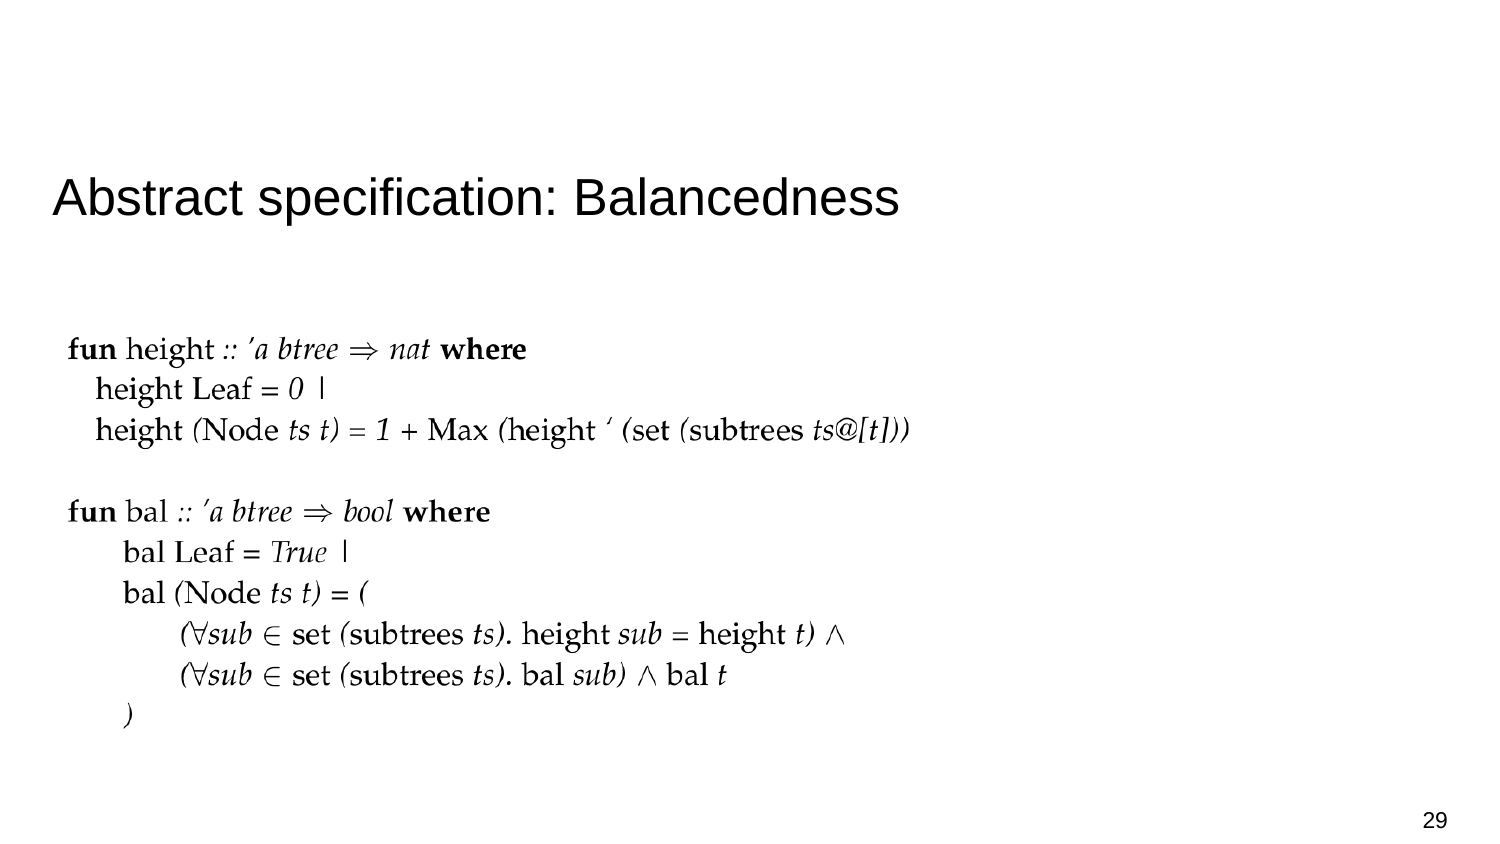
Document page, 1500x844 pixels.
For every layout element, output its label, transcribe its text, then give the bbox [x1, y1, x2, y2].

title Abstract specification: Balancedness [52, 159, 1449, 227]
picture [52, 291, 921, 739]
